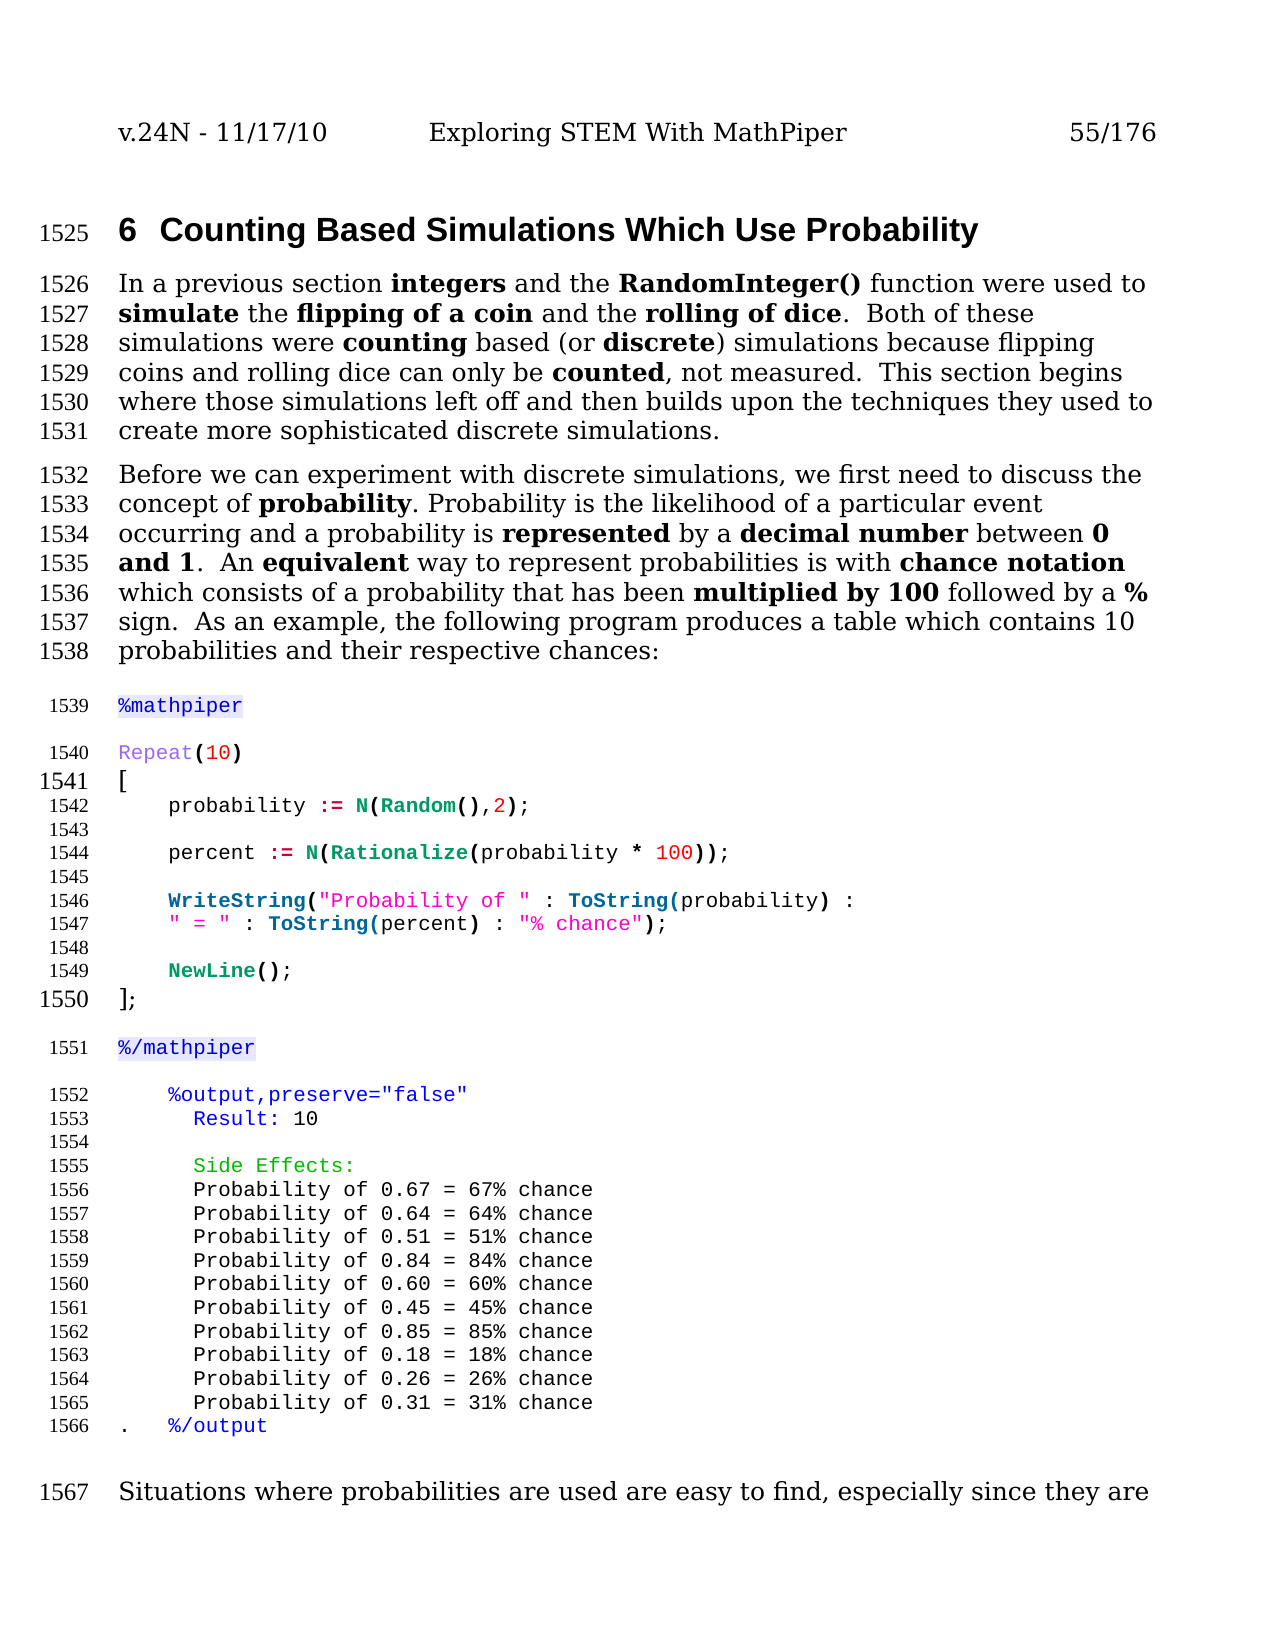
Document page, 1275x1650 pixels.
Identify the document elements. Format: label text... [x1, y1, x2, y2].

text Situations where probabilities are used are easy to find, especially since they are [118, 1477, 1157, 1507]
text Before we can experiment with discrete simulations, we first need to discuss the concept of probability. Probability is the likelihood of a particular event occurring and a probability is represented by a decimal number between 0 and 1. An equivalent way to represent probabilities is with chance notation which consists of a probability that has been multiplied by 100 followed by a % sign. As an example, the following program produces a table which contains 10 probabilities and their respective chances: [118, 460, 1157, 665]
text Probability of 0.85 = 85% chance [118, 1321, 1157, 1344]
text Result: 10 [118, 1108, 1157, 1132]
text percent := N(Rationalize(probability * 100)); [118, 842, 1157, 866]
text Probability of 0.18 = 18% chance [118, 1344, 1157, 1368]
text Probability of 0.67 = 67% chance [118, 1179, 1157, 1202]
text Probability of 0.51 = 51% chance [118, 1226, 1157, 1250]
text Side Effects: [118, 1155, 1157, 1179]
text [ [118, 766, 1157, 795]
text Probability of 0.64 = 64% chance [118, 1202, 1157, 1226]
text Probability of 0.31 = 31% chance [118, 1392, 1157, 1415]
text " = " : ToString(percent) : "% chance"); [118, 913, 1157, 937]
text %/mathpiper [118, 1037, 1157, 1061]
text NewLine(); [118, 961, 1157, 984]
text . %/output [118, 1415, 1157, 1439]
text probability := N(Random(),2); [118, 795, 1157, 819]
text Probability of 0.45 = 45% chance [118, 1297, 1157, 1321]
subtitle Counting Based Simulations Which Use Probability [118, 210, 1157, 248]
text WriteString("Probability of " : ToString(probability) : [118, 889, 1157, 913]
text In a previous section integers and the RandomInteger() function were used to simulate the flipping of a coin and the rolling of dice. Both of these simulations were counting based (or discrete) simulations because flipping coins and rolling dice can only be counted, not measured. This section begins where those simulations left off and then builds upon the techniques they used to create more sophisticated discrete simulations. [118, 269, 1157, 445]
text %mathpiper [118, 695, 1157, 718]
text Repeat(10) [118, 742, 1157, 766]
text Probability of 0.26 = 26% chance [118, 1368, 1157, 1392]
text Probability of 0.60 = 60% chance [118, 1273, 1157, 1297]
text ]; [118, 984, 1157, 1013]
text Probability of 0.84 = 84% chance [118, 1250, 1157, 1273]
text %output,preserve="false" [118, 1084, 1157, 1108]
